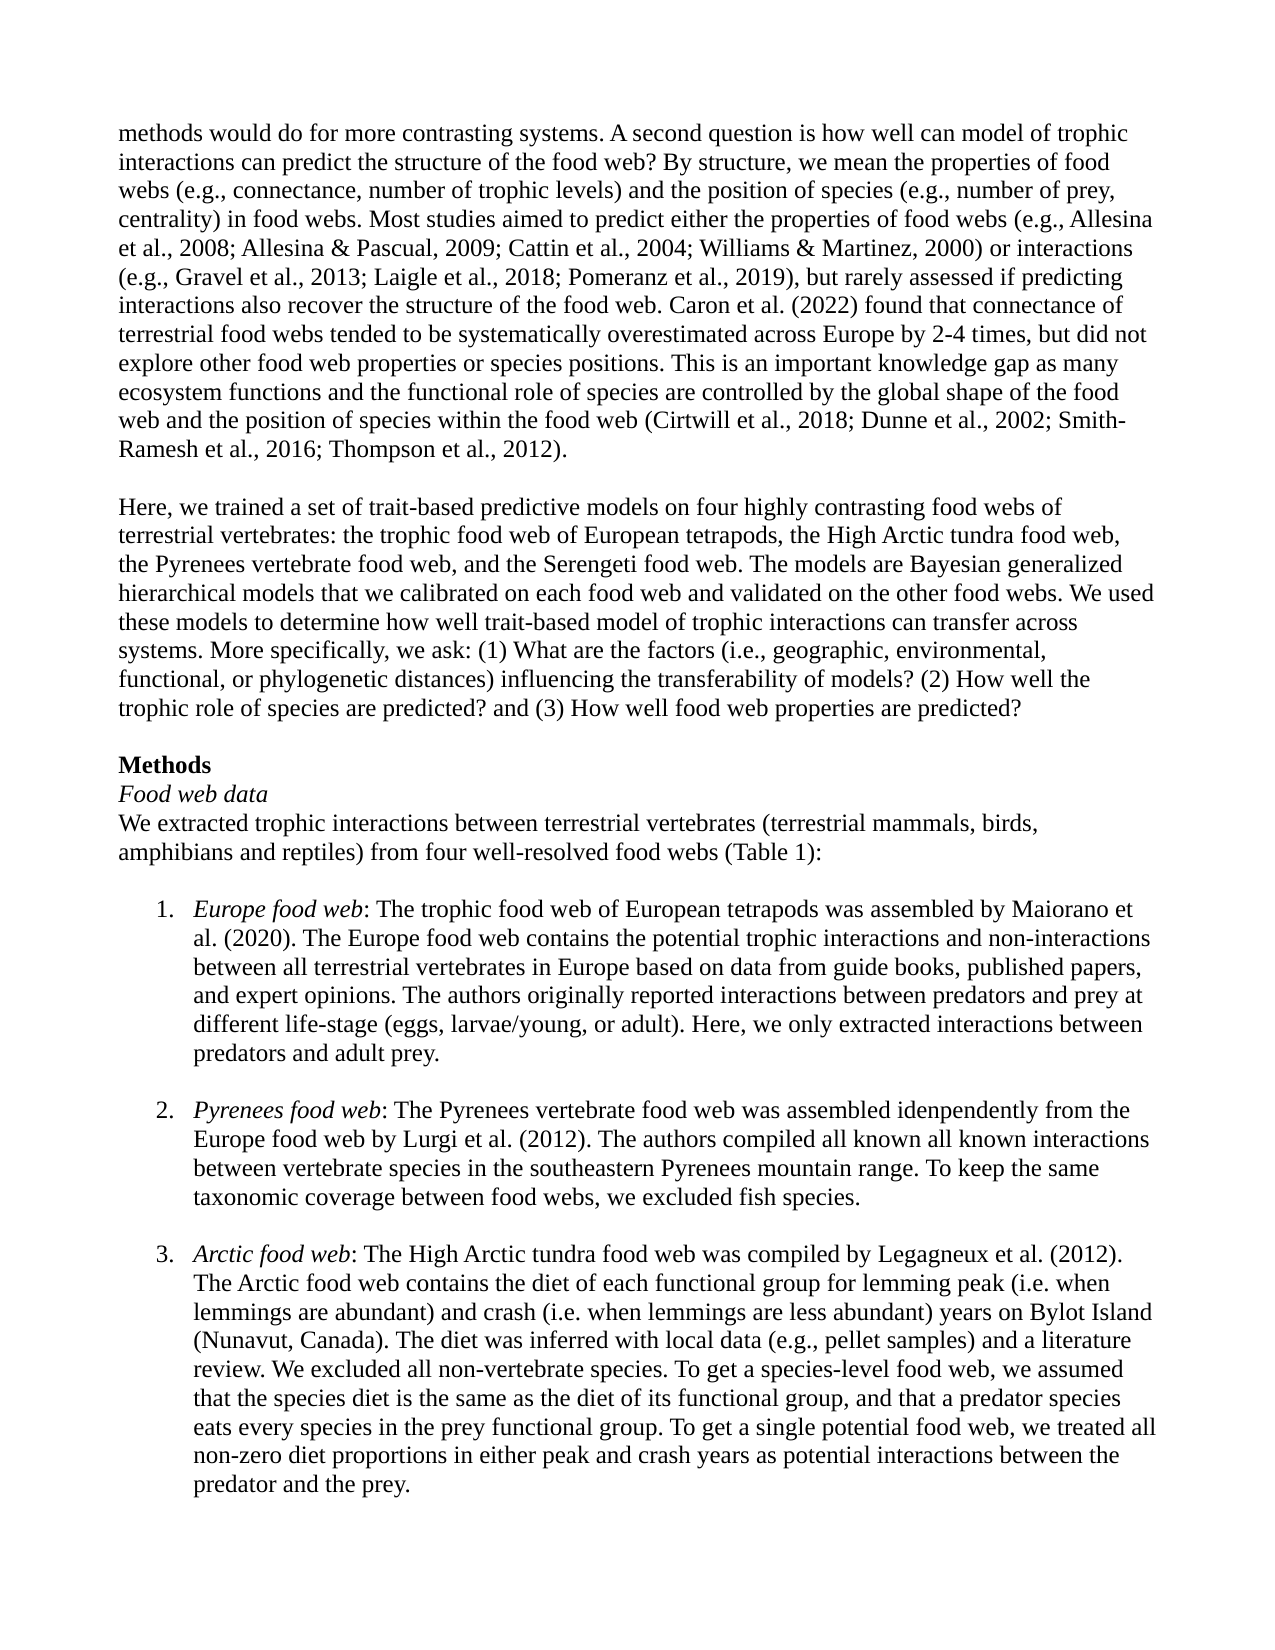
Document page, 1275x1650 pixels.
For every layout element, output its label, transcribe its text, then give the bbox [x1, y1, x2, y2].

text Here, we trained a set of trait-based predictive models on four highly contrasting food webs of terrestrial vertebrates: the trophic food web of European tetrapods, the High Arctic tundra food web, the Pyrenees vertebrate food web, and the Serengeti food web. The models are Bayesian generalized hierarchical models that we calibrated on each food web and validated on the other food webs. We used these models to determine how well trait-based model of trophic interactions can transfer across systems. More specifically, we ask: (1) What are the factors (i.e., geographic, environmental, functional, or phylogenetic distances) influencing the transferability of models? (2) How well the trophic role of species are predicted? and (3) How well food web properties are predicted? [118, 492, 1157, 722]
list Arctic food web: The High Arctic tundra food web was compiled by Legagneux et al. (2012). The Arctic food web contains the diet of each functional group for lemming peak (i.e. when lemmings are abundant) and crash (i.e. when lemmings are less abundant) years on Bylot Island (Nunavut, Canada). The diet was inferred with local data (e.g., pellet samples) and a literature review. We excluded all non-vertebrate species. To get a species-level food web, we assumed that the species diet is the same as the diet of its functional group, and that a predator species eats every species in the prey functional group. To get a single potential food web, we treated all non-zero diet proportions in either peak and crash years as potential interactions between the predator and the prey. [156, 1239, 1157, 1498]
text methods would do for more contrasting systems. A second question is how well can model of trophic interactions can predict the structure of the food web? By structure, we mean the properties of food webs (e.g., connectance, number of trophic levels) and the position of species (e.g., number of prey, centrality) in food webs. Most studies aimed to predict either the properties of food webs (e.g., Allesina et al., 2008; Allesina & Pascual, 2009; Cattin et al., 2004; Williams & Martinez, 2000) or interactions (e.g., Gravel et al., 2013; Laigle et al., 2018; Pomeranz et al., 2019), but rarely assessed if predicting interactions also recover the structure of the food web. Caron et al. (2022) found that connectance of terrestrial food webs tended to be systematically overestimated across Europe by 2-4 times, but did not explore other food web properties or species positions. This is an important knowledge gap as many ecosystem functions and the functional role of species are controlled by the global shape of the food web and the position of species within the food web (Cirtwill et al., 2018; Dunne et al., 2002; Smith-Ramesh et al., 2016; Thompson et al., 2012). [118, 118, 1157, 463]
list Pyrenees food web: The Pyrenees vertebrate food web was assembled idenpendently from the Europe food web by Lurgi et al. (2012). The authors compiled all known all known interactions between vertebrate species in the southeastern Pyrenees mountain range. To keep the same taxonomic coverage between food webs, we excluded fish species. [156, 1096, 1157, 1211]
text Methods [118, 751, 1157, 779]
list Europe food web: The trophic food web of European tetrapods was assembled by Maiorano et al. (2020). The Europe food web contains the potential trophic interactions and non-interactions between all terrestrial vertebrates in Europe based on data from guide books, published papers, and expert opinions. The authors originally reported interactions between predators and prey at different life-stage (eggs, larvae/young, or adult). Here, we only extracted interactions between predators and adult prey. [156, 894, 1157, 1067]
text We extracted trophic interactions between terrestrial vertebrates (terrestrial mammals, birds, amphibians and reptiles) from four well-resolved food webs (Table 1): [118, 808, 1157, 866]
text Food web data [118, 779, 1157, 808]
